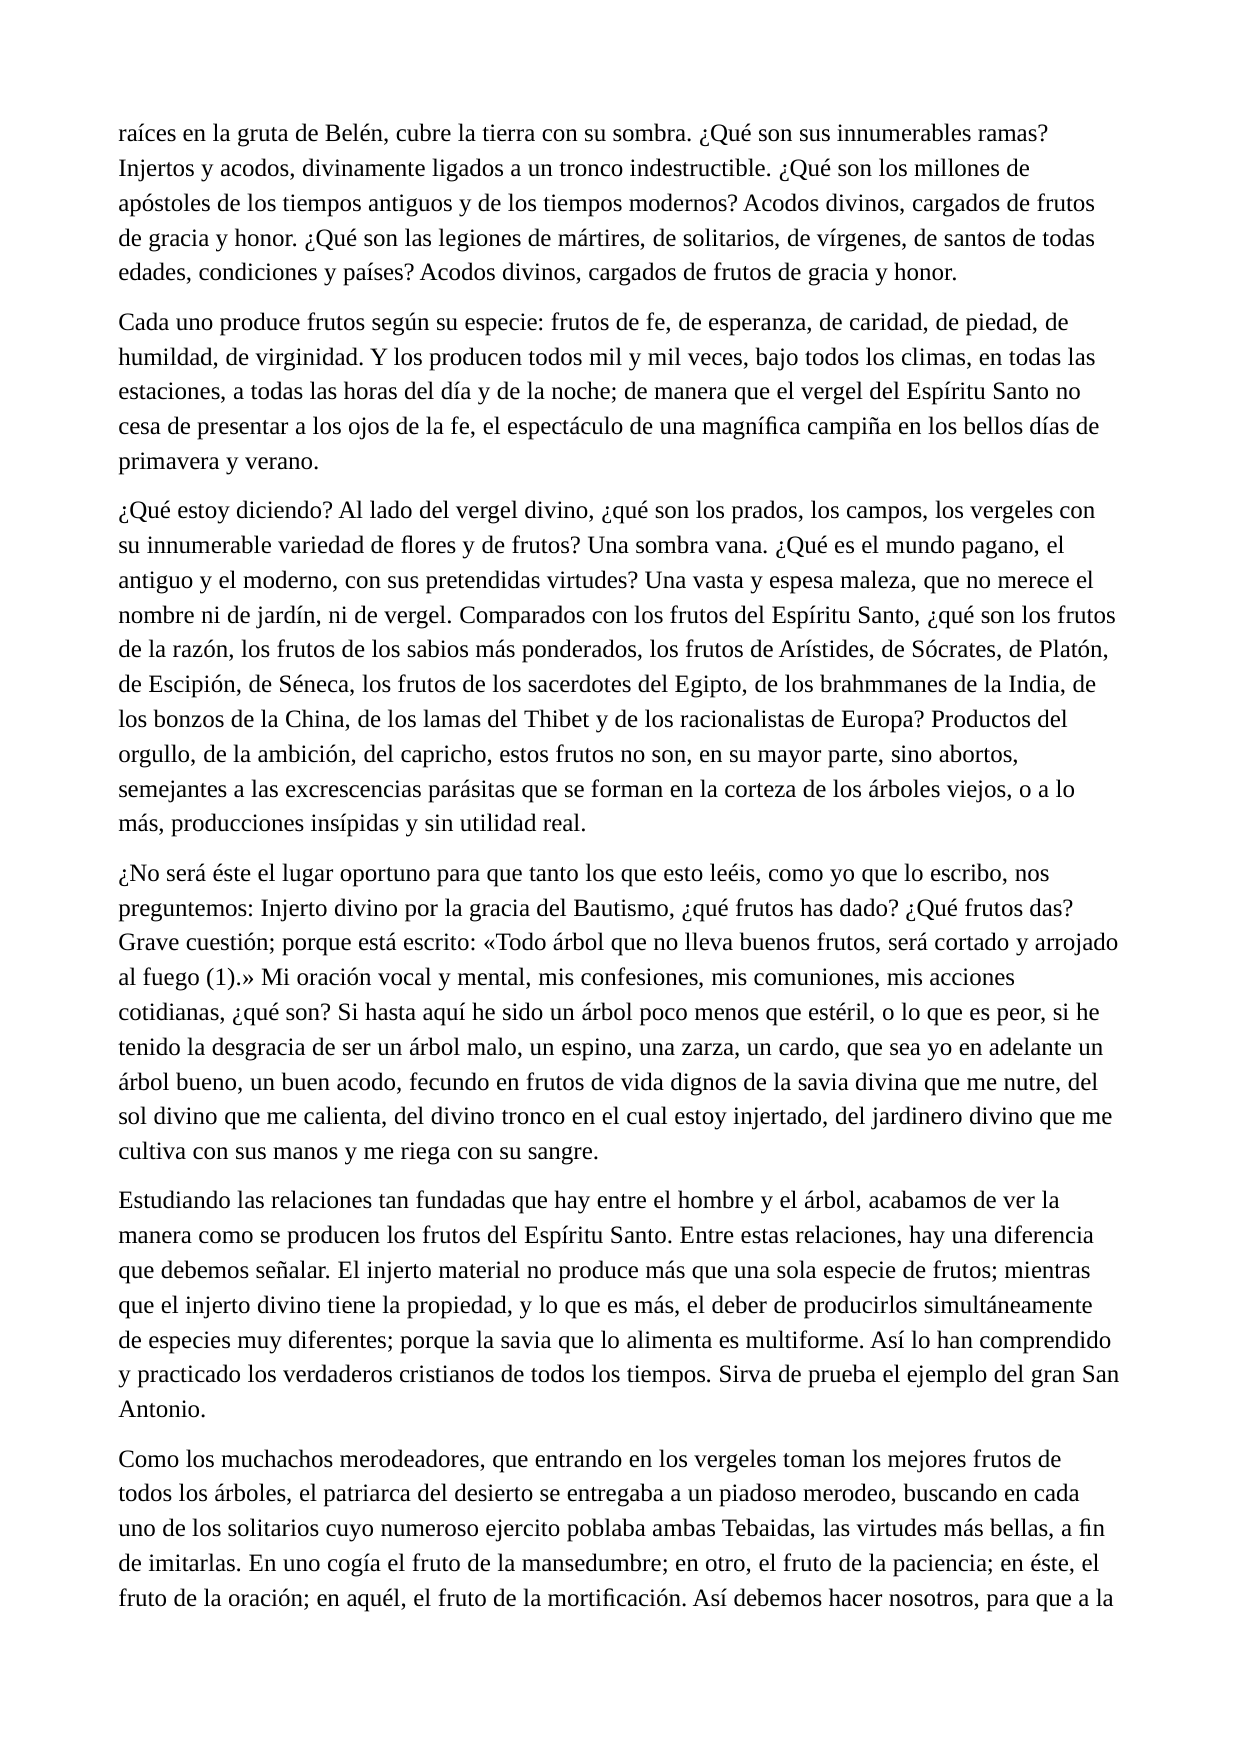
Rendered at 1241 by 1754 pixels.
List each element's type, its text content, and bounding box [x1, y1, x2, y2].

text Estudiando las relaciones tan fundadas que hay entre el hombre y el árbol, acabamos de ver la manera como se producen los frutos del Espíritu Santo. Entre estas relaciones, hay una diferencia que debemos señalar. El injerto material no produce más que una sola especie de frutos; mientras que el injerto divino tiene la propiedad, y lo que es más, el deber de producirlos simultáneamente de especies muy diferentes; porque la savia que lo alimenta es multiforme. Así lo han comprendido y practicado los verdaderos cristianos de todos los tiempos. Sirva de prueba el ejemplo del gran San Antonio. [118, 1185, 1122, 1423]
text raíces en la gruta de Belén, cubre la tierra con su sombra. ¿Qué son sus innumerables ramas? Injertos y acodos, divinamente ligados a un tronco indestructible. ¿Qué son los millones de apóstoles de los tiempos antiguos y de los tiempos modernos? Acodos divinos, cargados de frutos de gracia y honor. ¿Qué son las legiones de mártires, de solitarios, de vírgenes, de santos de todas edades, condiciones y países? Acodos divinos, cargados de frutos de gracia y honor. [118, 118, 1122, 286]
text ¿No será éste el lugar oportuno para que tanto los que esto leéis, como yo que lo escribo, nos preguntemos: Injerto divino por la gracia del Bautismo, ¿qué frutos has dado? ¿Qué frutos das? Grave cuestión; porque está escrito: «Todo árbol que no lleva buenos frutos, será cortado y arrojado al fuego (1).» Mi oración vocal y mental, mis confesiones, mis comuniones, mis acciones cotidianas, ¿qué son? Si hasta aquí he sido un árbol poco menos que estéril, o lo que es peor, si he tenido la desgracia de ser un árbol malo, un espino, una zarza, un cardo, que sea yo en adelante un árbol bueno, un buen acodo, fecundo en frutos de vida dignos de la savia divina que me nutre, del sol divino que me calienta, del divino tronco en el cual estoy injertado, del jardinero divino que me cultiva con sus manos y me riega con su sangre. [118, 858, 1122, 1165]
text Como los muchachos merodeadores, que entrando en los vergeles toman los mejores frutos de todos los árboles, el patriarca del desierto se entregaba a un piadoso merodeo, buscando en cada uno de los solitarios cuyo numeroso ejercito poblaba ambas Tebaidas, las virtudes más bellas, a ﬁn de imitarlas. En uno cogía el fruto de la mansedumbre; en otro, el fruto de la paciencia; en éste, el fruto de la oración; en aquél, el fruto de la mortiﬁcación. Así debemos hacer nosotros, para que a la [118, 1443, 1122, 1612]
text ¿Qué estoy diciendo? Al lado del vergel divino, ¿qué son los prados, los campos, los vergeles con su innumerable variedad de ﬂores y de frutos? Una sombra vana. ¿Qué es el mundo pagano, el antiguo y el moderno, con sus pretendidas virtudes? Una vasta y espesa maleza, que no merece el nombre ni de jardín, ni de vergel. Comparados con los frutos del Espíritu Santo, ¿qué son los frutos de la razón, los frutos de los sabios más ponderados, los frutos de Arístides, de Sócrates, de Platón, de Escipión, de Séneca, los frutos de los sacerdotes del Egipto, de los brahmmanes de la India, de los bonzos de la China, de los lamas del Thibet y de los racionalistas de Europa? Productos del orgullo, de la ambición, del capricho, estos frutos no son, en su mayor parte, sino abortos, semejantes a las excrescencias parásitas que se forman en la corteza de los árboles viejos, o a lo más, producciones insípidas y sin utilidad real. [118, 495, 1122, 837]
text Cada uno produce frutos según su especie: frutos de fe, de esperanza, de caridad, de piedad, de humildad, de virginidad. Y los producen todos mil y mil veces, bajo todos los climas, en todas las estaciones, a todas las horas del día y de la noche; de manera que el vergel del Espíritu Santo no cesa de presentar a los ojos de la fe, el espectáculo de una magníﬁca campiña en los bellos días de primavera y verano. [118, 307, 1122, 475]
